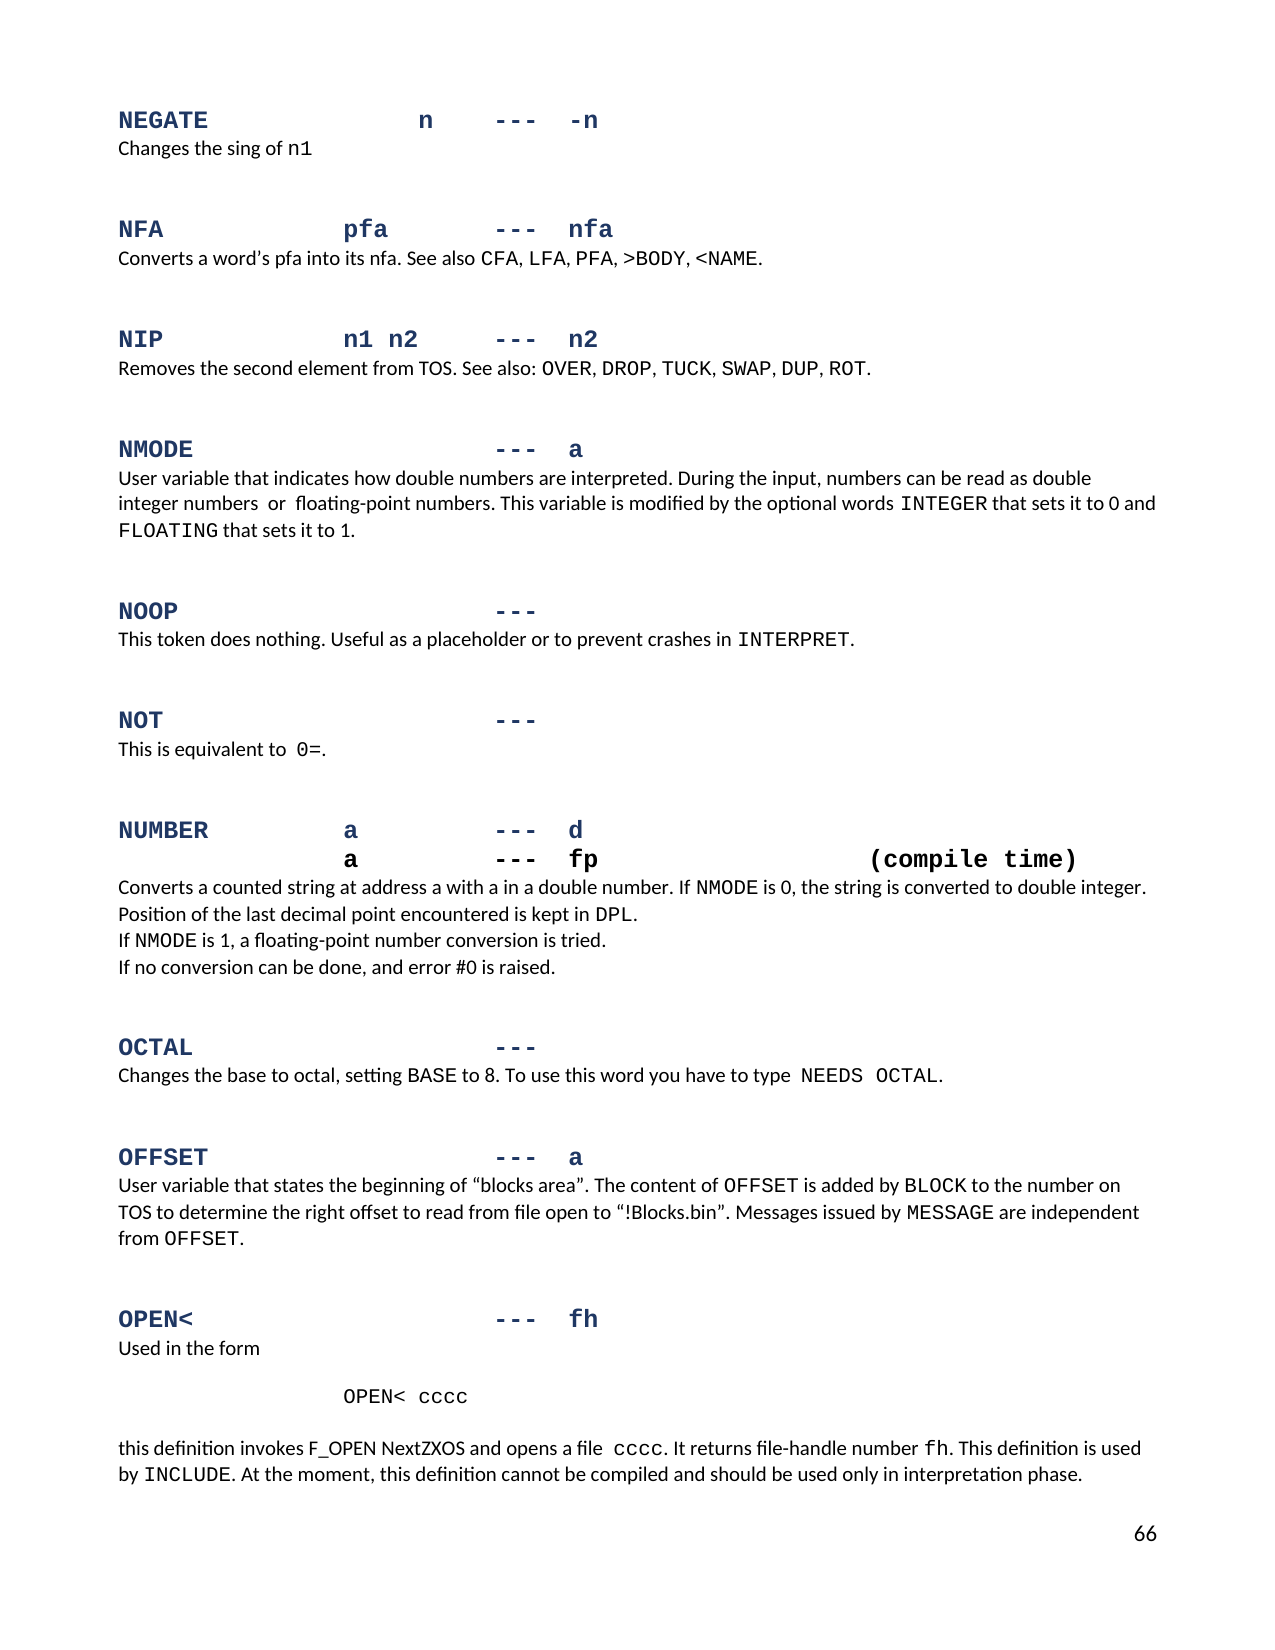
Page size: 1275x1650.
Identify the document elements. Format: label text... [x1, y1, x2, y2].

subtitle NFA pfa --- nfa [118, 217, 1157, 245]
text Converts a counted string at address a with a in a double number. If NMODE is 0, the string is converted to double integer. Position of the last decimal point encountered is kept in DPL. [118, 874, 1157, 927]
text Used in the form [118, 1335, 1157, 1361]
text User variable that indicates how double numbers are interpreted. During the input, numbers can be read as double integer numbers or floating-point numbers. This variable is modified by the optional words INTEGER that sets it to 0 and FLOATING that sets it to 1. [118, 465, 1157, 543]
subtitle NOOP --- [118, 598, 1157, 627]
text OPEN< cccc [118, 1386, 1157, 1409]
subtitle NEGATE n --- -n [118, 107, 1157, 136]
text If no conversion can be done, and error #0 is raised. [118, 954, 1157, 979]
text This token does nothing. Useful as a placeholder or to prevent crashes in INTERPRET. [118, 627, 1157, 653]
subtitle OFFSET --- a [118, 1144, 1157, 1172]
subtitle NOT --- [118, 708, 1157, 736]
subtitle NIP n1 n2 --- n2 [118, 327, 1157, 355]
text This is equivalent to 0=. [118, 736, 1157, 763]
subtitle OPEN< --- fh [118, 1307, 1157, 1335]
subtitle OCTAL --- [118, 1034, 1157, 1063]
text User variable that states the beginning of “blocks area”. The content of OFFSET is added by BLOCK to the number on TOS to determine the right offset to read from file open to “!Blocks.bin”. Messages issued by MESSAGE are independent from OFFSET. [118, 1172, 1157, 1252]
text Changes the base to octal, setting BASE to 8. To use this word you have to type NEEDS OCTAL. [118, 1063, 1157, 1089]
subtitle NUMBER a --- d [118, 818, 1157, 846]
text Changes the sing of n1 [118, 136, 1157, 162]
text a --- fp (compile time) [118, 846, 1157, 874]
text If NMODE is 1, a floating-point number conversion is tried. [118, 927, 1157, 954]
text Converts a word’s pfa into its nfa. See also CFA, LFA, PFA, >BODY, <NAME. [118, 245, 1157, 272]
subtitle NMODE --- a [118, 437, 1157, 465]
text this definition invokes F_OPEN NextZXOS and opens a file cccc. It returns file-handle number fh. This definition is used by INCLUDE. At the moment, this definition cannot be compiled and should be used only in interpretation phase. [118, 1435, 1157, 1488]
text Removes the second element from TOS. See also: OVER, DROP, TUCK, SWAP, DUP, ROT. [118, 355, 1157, 382]
